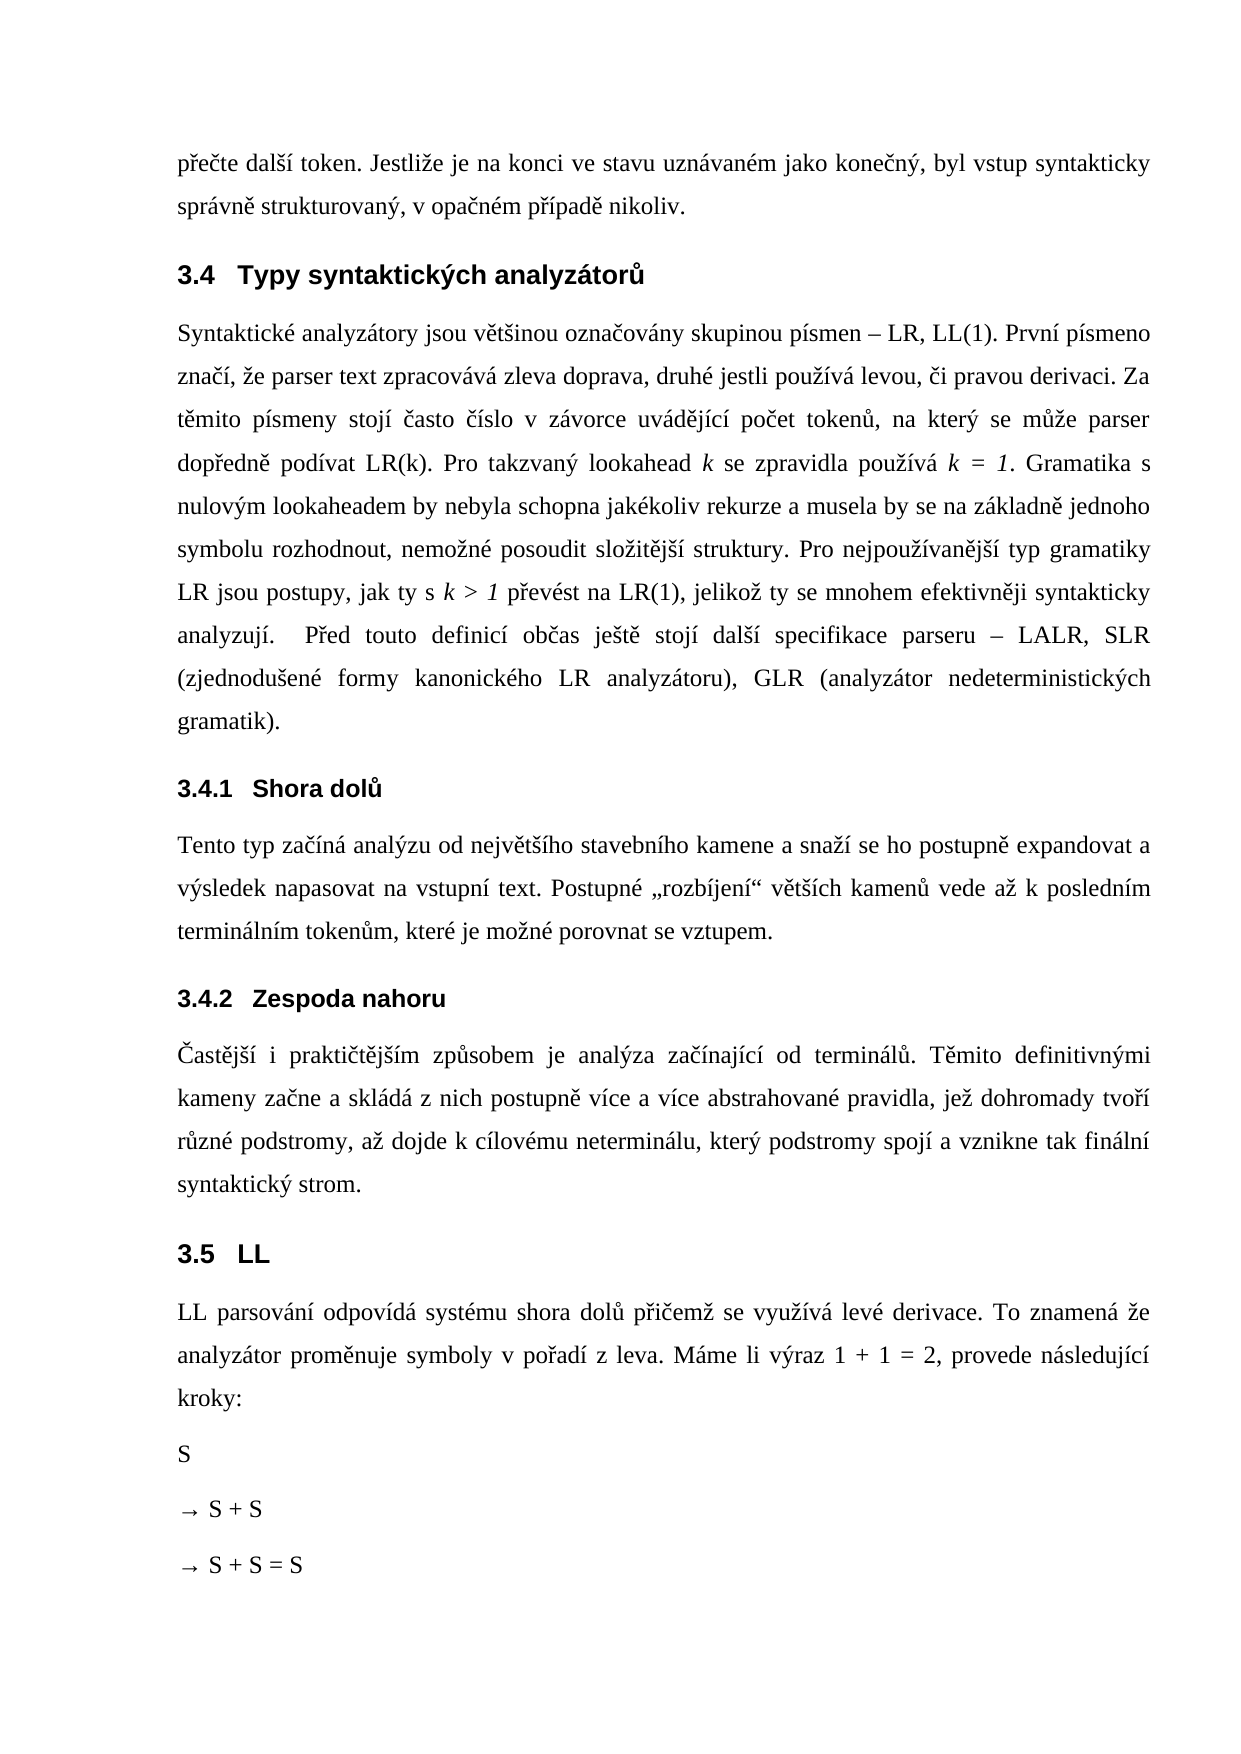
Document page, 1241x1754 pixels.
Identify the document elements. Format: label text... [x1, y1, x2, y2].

text S [177, 1439, 1152, 1468]
subtitle Shora dolů [177, 774, 1152, 803]
text → S + S = S [177, 1550, 1152, 1579]
text Syntaktické analyzátory jsou většinou označovány skupinou písmen – LR, LL(1). První písmeno značí, že parser text zpracovává zleva doprava, druhé jestli používá levou, či pravou derivaci. Za těmito písmeny stojí často číslo v závorce uvádějící počet tokenů, na který se může parser dopředně podívat LR(k). Pro takzvaný lookahead k se zpravidla používá k = 1. Gramatika s nulovým lookaheadem by nebyla schopna jakékoliv rekurze a musela by se na základně jednoho symbolu rozhodnout, nemožné posoudit složitější struktury. Pro nejpoužívanější typ gramatiky LR jsou postupy, jak ty s k > 1 převést na LR(1), jelikož ty se mnohem efektivněji syntakticky analyzují. Před touto definicí občas ještě stojí další specifikace parseru – LALR, SLR (zjednodušené formy kanonického LR analyzátoru), GLR (analyzátor nedeterministických gramatik). [177, 318, 1152, 735]
text → S + S [177, 1494, 1152, 1523]
subtitle LL [177, 1238, 1152, 1269]
subtitle Zespoda nahoru [177, 984, 1152, 1013]
text Tento typ začíná analýzu od největšího stavebního kamene a snaží se ho postupně expandovat a výsledek napasovat na vstupní text. Postupné „rozbíjení“ větších kamenů vede až k posledním terminálním tokenům, které je možné porovnat se vztupem. [177, 830, 1152, 945]
subtitle Typy syntaktických analyzátorů [177, 259, 1152, 290]
text přečte další token. Jestliže je na konci ve stavu uznávaném jako konečný, byl vstup syntakticky správně strukturovaný, v opačném případě nikoliv. [177, 148, 1152, 219]
text Častější i praktičtějším způsobem je analýza začínající od terminálů. Těmito definitivnými kameny začne a skládá z nich postupně více a více abstrahované pravidla, jež dohromady tvoří různé podstromy, až dojde k cílovému neterminálu, který podstromy spojí a vznikne tak finální syntaktický strom. [177, 1040, 1152, 1198]
text LL parsování odpovídá systému shora dolů přičemž se využívá levé derivace. To znamená že analyzátor proměnuje symboly v pořadí z leva. Máme li výraz 1 + 1 = 2, provede následující kroky: [177, 1297, 1152, 1412]
